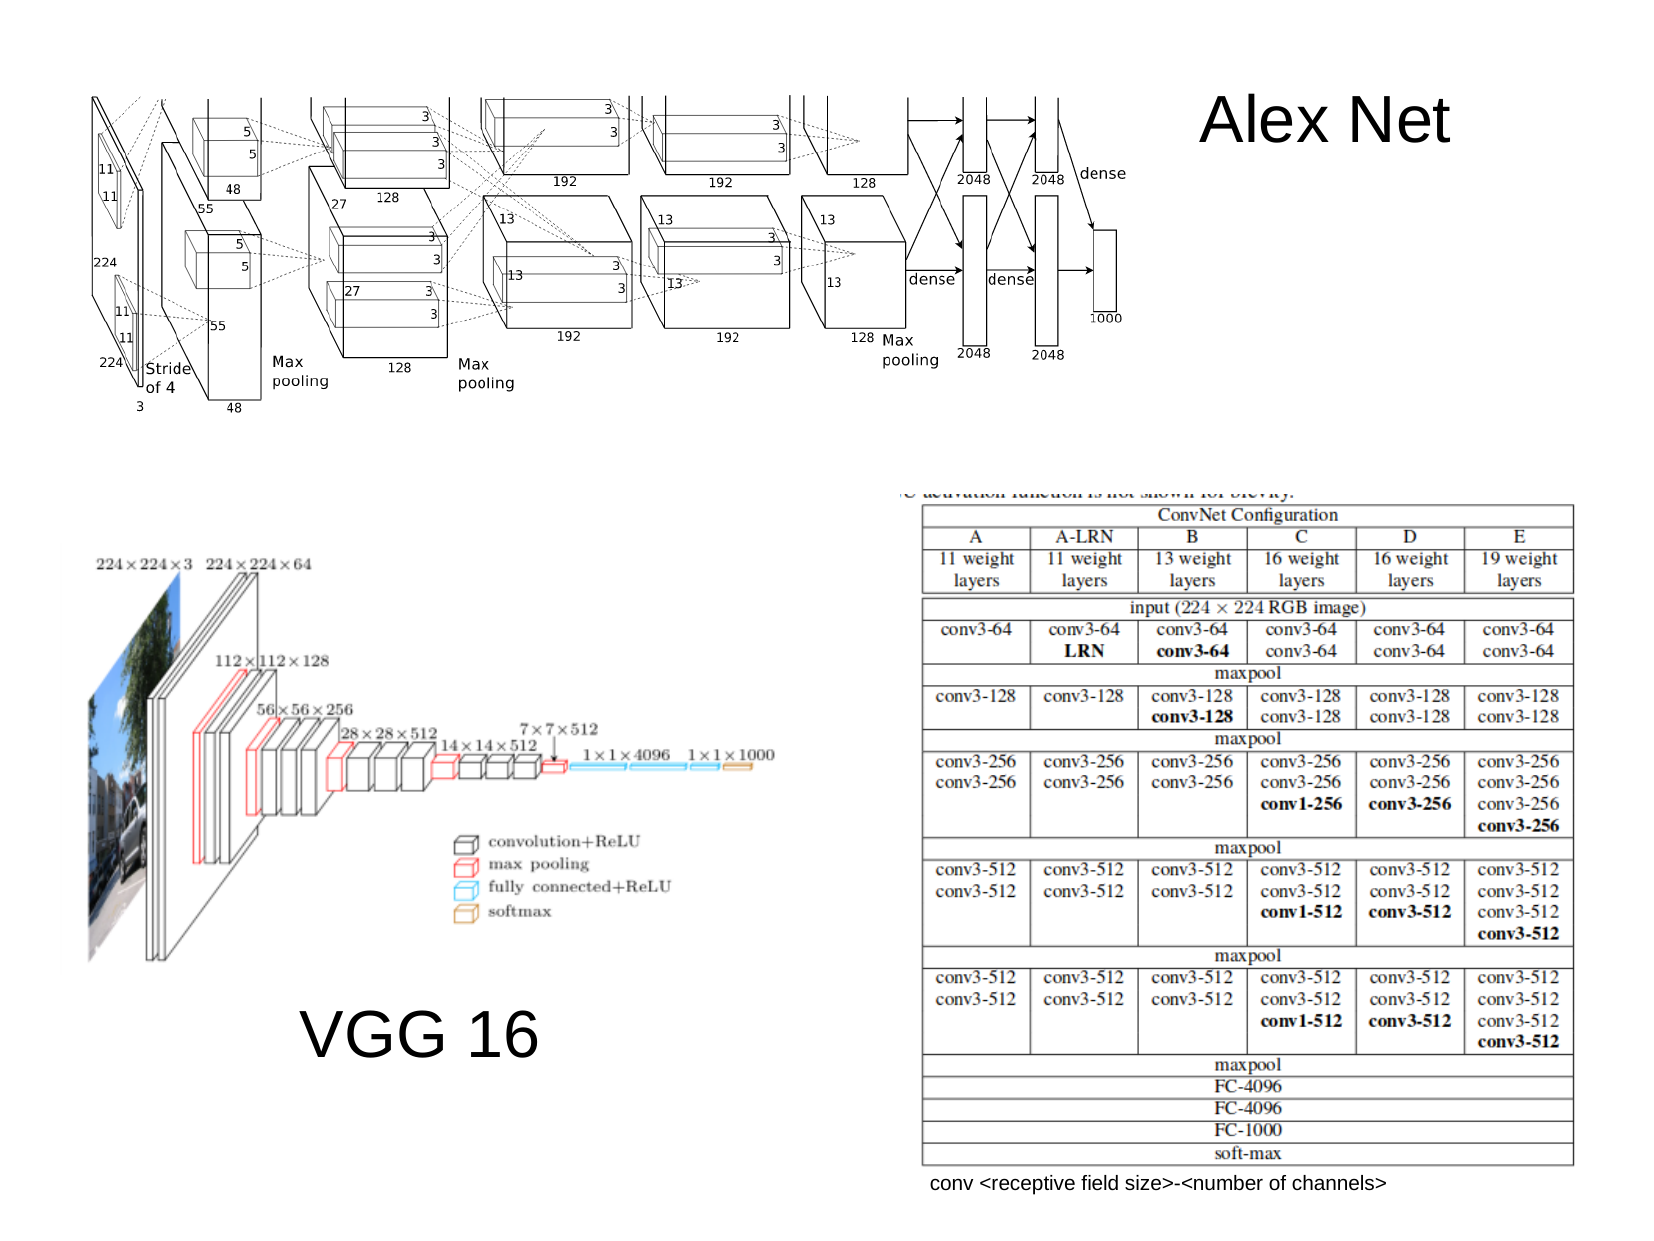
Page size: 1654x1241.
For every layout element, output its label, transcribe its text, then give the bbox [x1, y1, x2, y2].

picture [900, 494, 1591, 1186]
text_box Alex Net [1185, 75, 1654, 165]
picture [60, 543, 795, 976]
picture [75, 39, 1144, 436]
text_box VGG 16 [285, 990, 826, 1080]
text_box conv <receptive field size>-<number of channels> [915, 1164, 1560, 1221]
